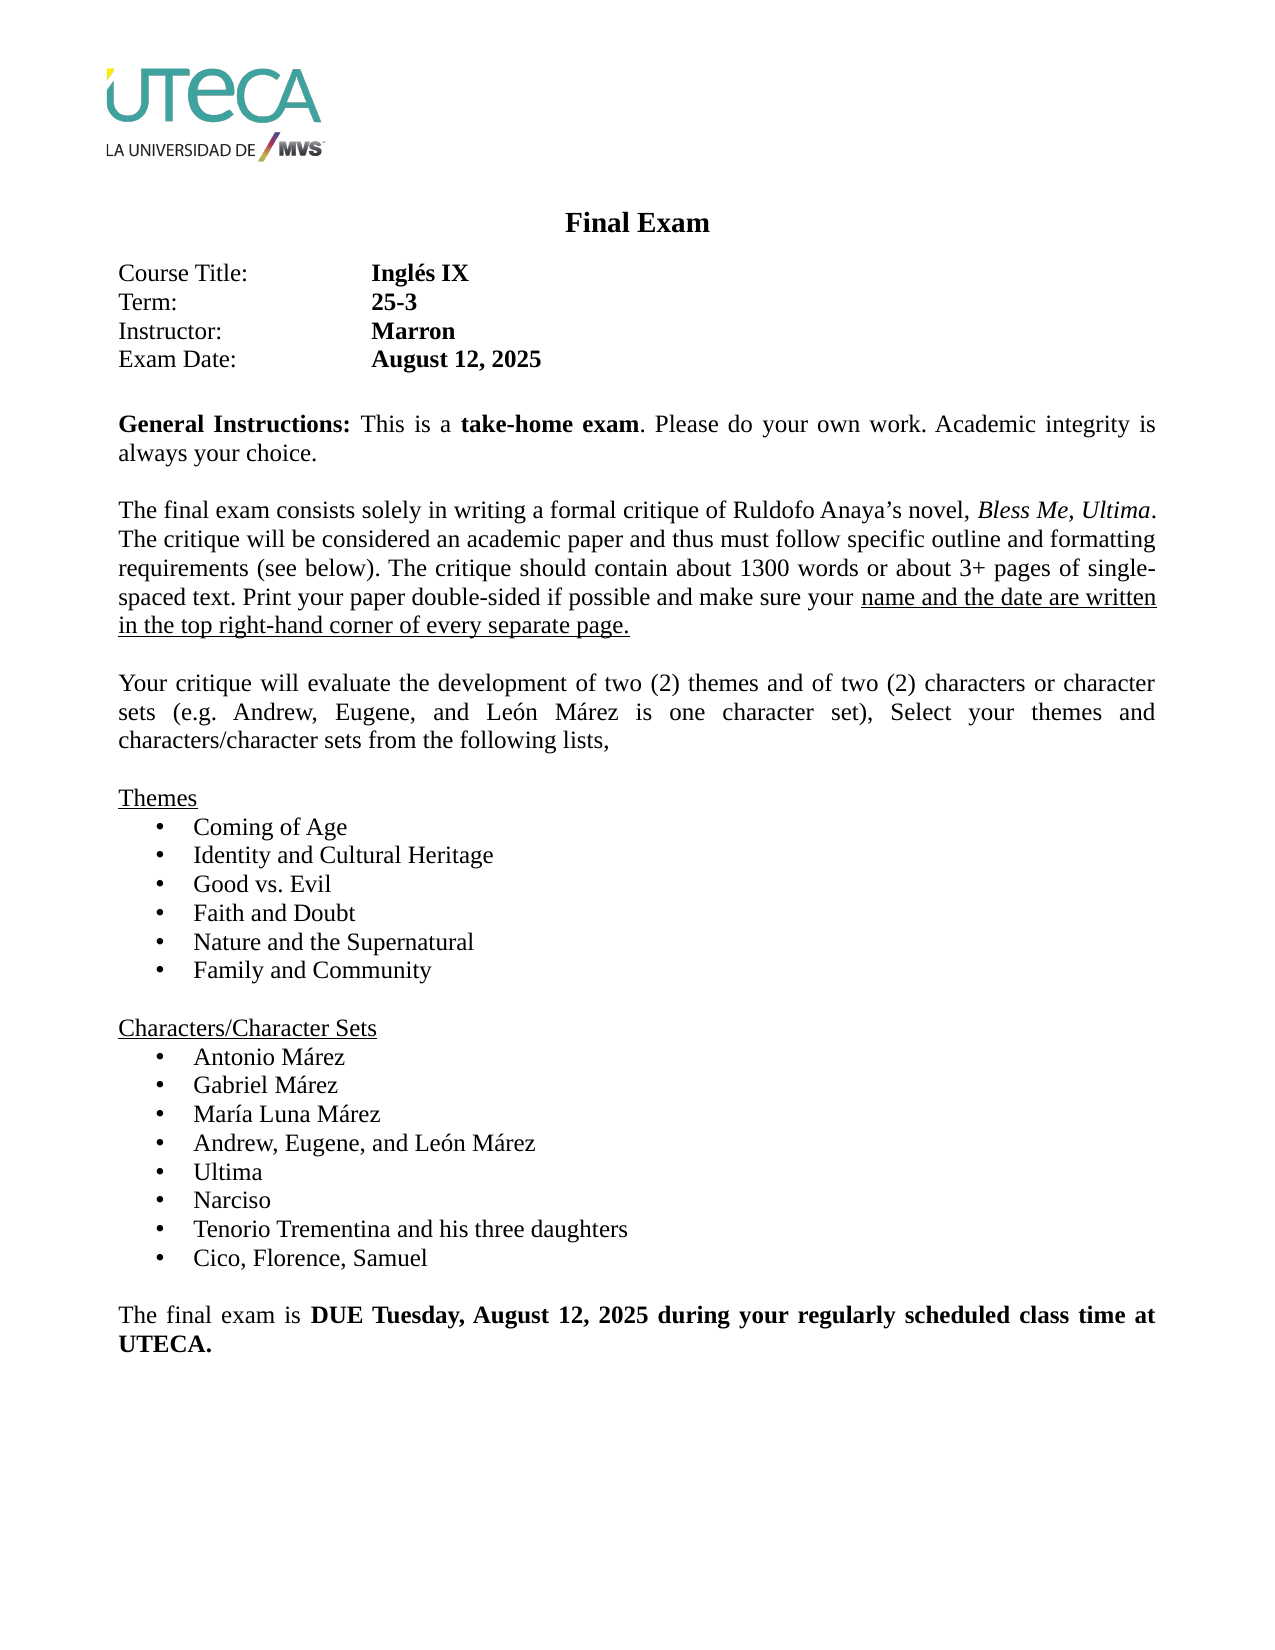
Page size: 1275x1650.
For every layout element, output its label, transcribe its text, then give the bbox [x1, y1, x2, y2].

text Themes [118, 783, 1157, 812]
picture [104, 64, 328, 166]
list Tenorio Trementina and his three daughters [156, 1214, 1157, 1243]
table_cell Marron [371, 316, 1157, 344]
list Family and Community [156, 956, 1157, 984]
list Identity and Cultural Heritage [156, 841, 1157, 869]
table_cell Instructor: [118, 316, 371, 344]
text General Instructions: This is a take-home exam. Please do your own work. Academic integrity is always your choice. [118, 409, 1157, 467]
text The final exam consists solely in writing a formal critique of Ruldofo Anaya’s novel, Bless Me, Ultima. The critique will be considered an academic paper and thus must follow specific outline and formatting requirements (see below). The critique should contain about 1300 words or about 3+ pages of single-spaced text. Print your paper double-sided if possible and make sure your name and the date are written in the top right-hand corner of every separate page. [118, 496, 1157, 639]
list Coming of Age [156, 812, 1157, 841]
list Cico, Florence, Samuel [156, 1243, 1157, 1272]
table_cell August 12, 2025 [371, 345, 1157, 381]
table_cell Exam Date: [118, 345, 371, 381]
list Narciso [156, 1186, 1157, 1214]
list Ultima [156, 1157, 1157, 1186]
list Good vs. Evil [156, 869, 1157, 898]
list Nature and the Supernatural [156, 927, 1157, 956]
table_header Course Title: [118, 258, 371, 287]
table_cell 25-3 [371, 287, 1157, 316]
text Final Exam [118, 205, 1157, 239]
list Faith and Doubt [156, 898, 1157, 927]
text Your critique will evaluate the development of two (2) themes and of two (2) characters or character sets (e.g. Andrew, Eugene, and León Márez is one character set), Select your themes and characters/character sets from the following lists, [118, 668, 1157, 754]
table_header Inglés IX [371, 258, 1157, 287]
list Antonio Márez [156, 1042, 1157, 1071]
text The final exam is DUE Tuesday, August 12, 2025 during your regularly scheduled class time at UTECA. [118, 1301, 1157, 1358]
list Gabriel Márez [156, 1071, 1157, 1099]
list Andrew, Eugene, and León Márez [156, 1128, 1157, 1157]
text Characters/Character Sets [118, 1013, 1157, 1042]
list María Luna Márez [156, 1099, 1157, 1128]
table_cell Term: [118, 287, 371, 316]
